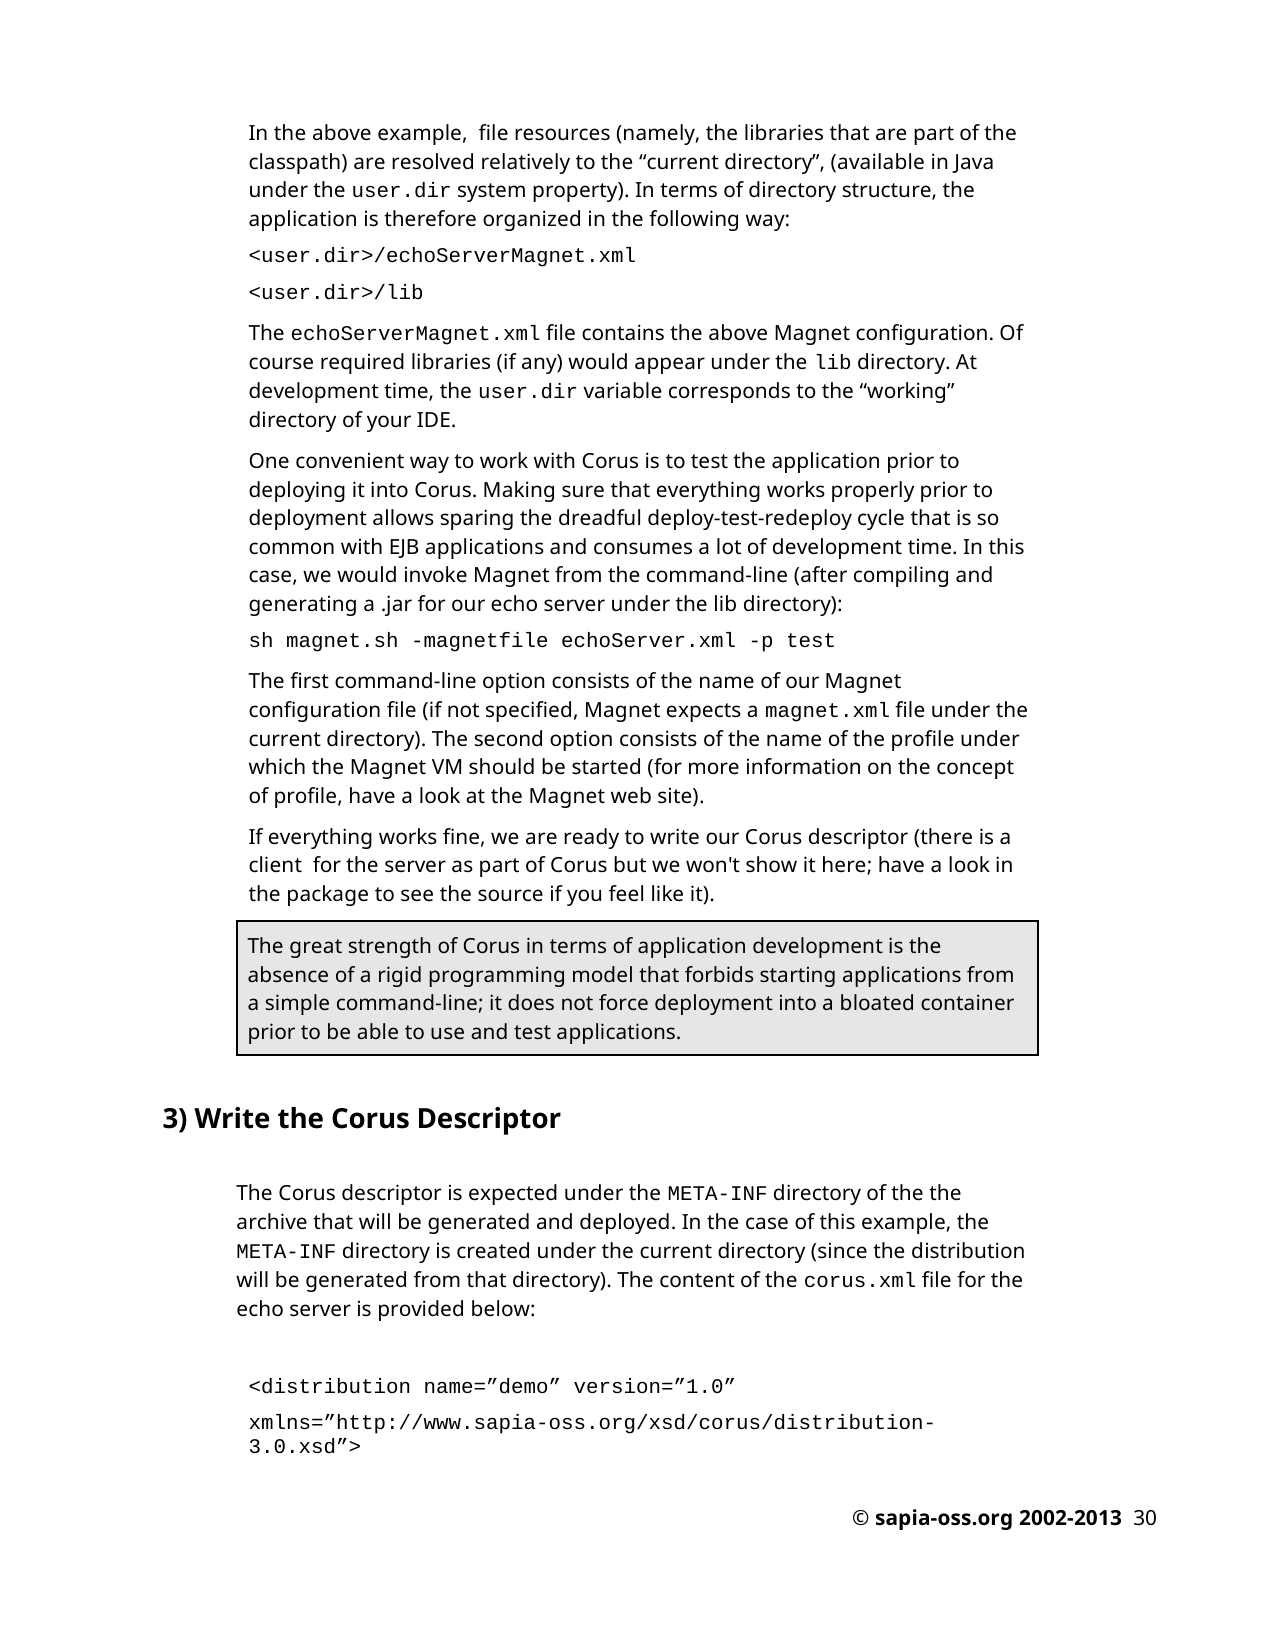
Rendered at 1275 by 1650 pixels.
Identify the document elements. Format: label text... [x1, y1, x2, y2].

text One convenient way to work with Corus is to test the application prior to deploying it into Corus. Making sure that everything works properly prior to deployment allows sparing the dreadful deploy-test-redeploy cycle that is so common with EJB applications and consumes a lot of development time. In this case, we would invoke Magnet from the command-line (after compiling and generating a .jar for our echo server under the lib directory): [248, 446, 1039, 617]
text In the above example, file resources (namely, the libraries that are part of the classpath) are resolved relatively to the “current directory”, (available in Java under the user.dir system property). In terms of directory structure, the application is therefore organized in the following way: [248, 118, 1039, 233]
text <user.dir>/echoServerMagnet.xml [248, 245, 1039, 269]
text The Corus descriptor is expected under the META-INF directory of the the archive that will be generated and deployed. In the case of this example, the META-INF directory is created under the current directory (since the distribution will be generated from that directory). The content of the corus.xml file for the echo server is provided below: [236, 1178, 1039, 1322]
subtitle 3) Write the Corus Descriptor [162, 1099, 1039, 1136]
text The echoServerMagnet.xml file contains the above Magnet configuration. Of course required libraries (if any) would appear under the lib directory. At development time, the user.dir variable corresponds to the “working” directory of your IDE. [248, 318, 1039, 433]
text sh magnet.sh -magnetfile echoServer.xml -p test [248, 630, 1039, 654]
text The great strength of Corus in terms of application development is the absence of a rigid programming model that forbids starting applications from a simple command-line; it does not force deployment into a bloated container prior to be able to use and test applications. [238, 922, 1037, 1054]
text If everything works fine, we are ready to write our Corus descriptor (there is a client for the server as part of Corus but we won't show it here; have a look in the package to see the source if you feel like it). [248, 822, 1039, 907]
text xmlns=”http://www.sapia-oss.org/xsd/corus/distribution-3.0.xsd”> [248, 1412, 1039, 1460]
text The first command-line option consists of the name of our Magnet configuration file (if not specified, Magnet expects a magnet.xml file under the current directory). The second option consists of the name of the profile under which the Magnet VM should be started (for more information on the concept of profile, have a look at the Magnet web site). [248, 666, 1039, 809]
text <distribution name=”demo” version=”1.0” [248, 1376, 1039, 1400]
text <user.dir>/lib [248, 282, 1039, 306]
